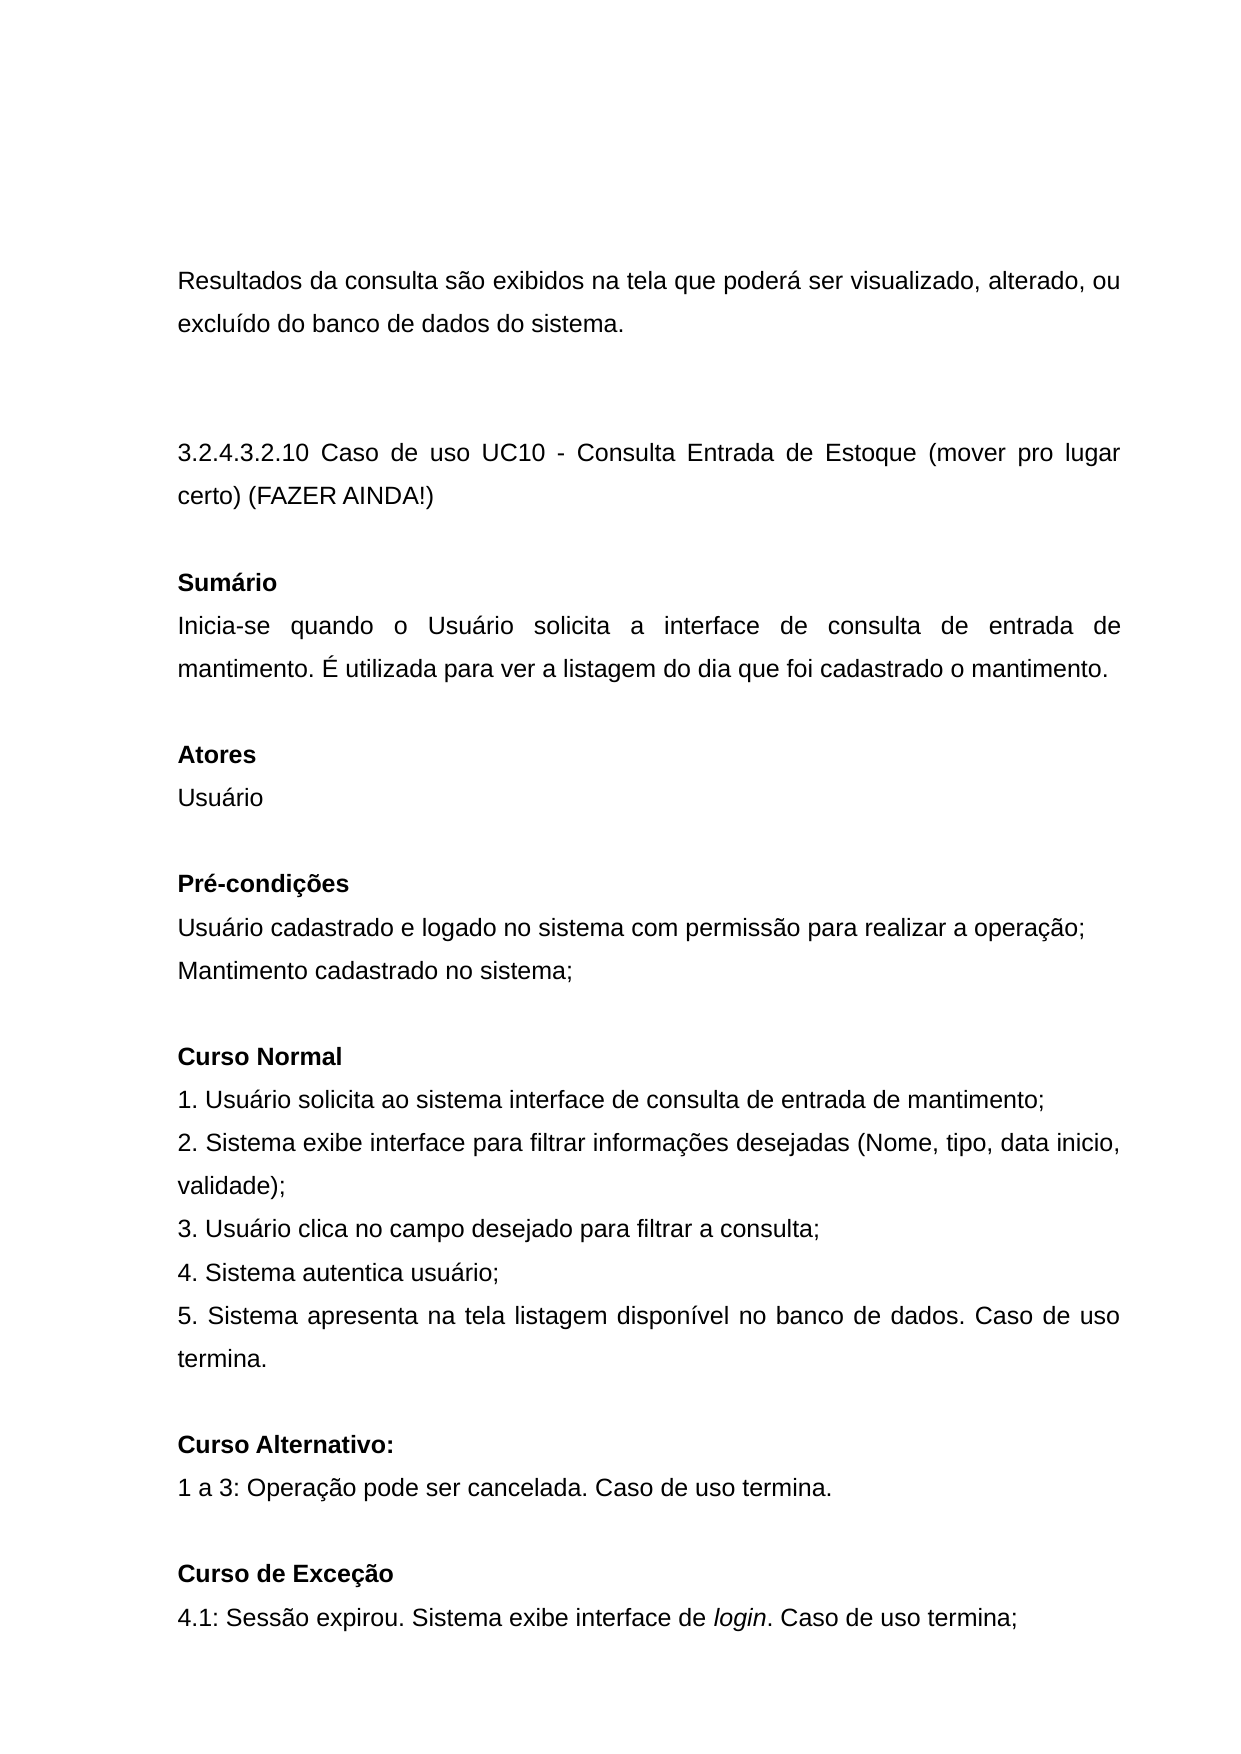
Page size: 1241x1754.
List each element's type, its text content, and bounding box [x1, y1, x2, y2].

text 3.2.4.3.2.10 Caso de uso UC10 - Consulta Entrada de Estoque (mover pro lugar certo) (FAZER AINDA!) [177, 438, 1122, 510]
text Inicia-se quando o Usuário solicita a interface de consulta de entrada de mantimento. É utilizada para ver a listagem do dia que foi cadastrado o mantimento. [177, 611, 1122, 683]
text 1 a 3: Operação pode ser cancelada. Caso de uso termina. [177, 1473, 1122, 1502]
text Curso de Exceção [177, 1559, 1122, 1588]
text 4.1: Sessão expirou. Sistema exibe interface de login. Caso de uso termina; [177, 1603, 1122, 1631]
text Atores [177, 740, 1122, 769]
text Sumário [177, 568, 1122, 596]
text Resultados da consulta são exibidos na tela que poderá ser visualizado, alterado, ou excluído do banco de dados do sistema. [177, 266, 1122, 338]
text Curso Normal [177, 1042, 1122, 1071]
text 2. Sistema exibe interface para filtrar informações desejadas (Nome, tipo, data inicio, validade); [177, 1128, 1122, 1200]
text Mantimento cadastrado no sistema; [177, 956, 1122, 984]
text 3. Usuário clica no campo desejado para filtrar a consulta; [177, 1214, 1122, 1243]
text Usuário [177, 783, 1122, 812]
text 1. Usuário solicita ao sistema interface de consulta de entrada de mantimento; [177, 1085, 1122, 1114]
text 5. Sistema apresenta na tela listagem disponível no banco de dados. Caso de uso termina. [177, 1301, 1122, 1373]
text Curso Alternativo: [177, 1430, 1122, 1459]
text 4. Sistema autentica usuário; [177, 1258, 1122, 1286]
text Pré-condições [177, 869, 1122, 898]
text Usuário cadastrado e logado no sistema com permissão para realizar a operação; [177, 913, 1122, 941]
